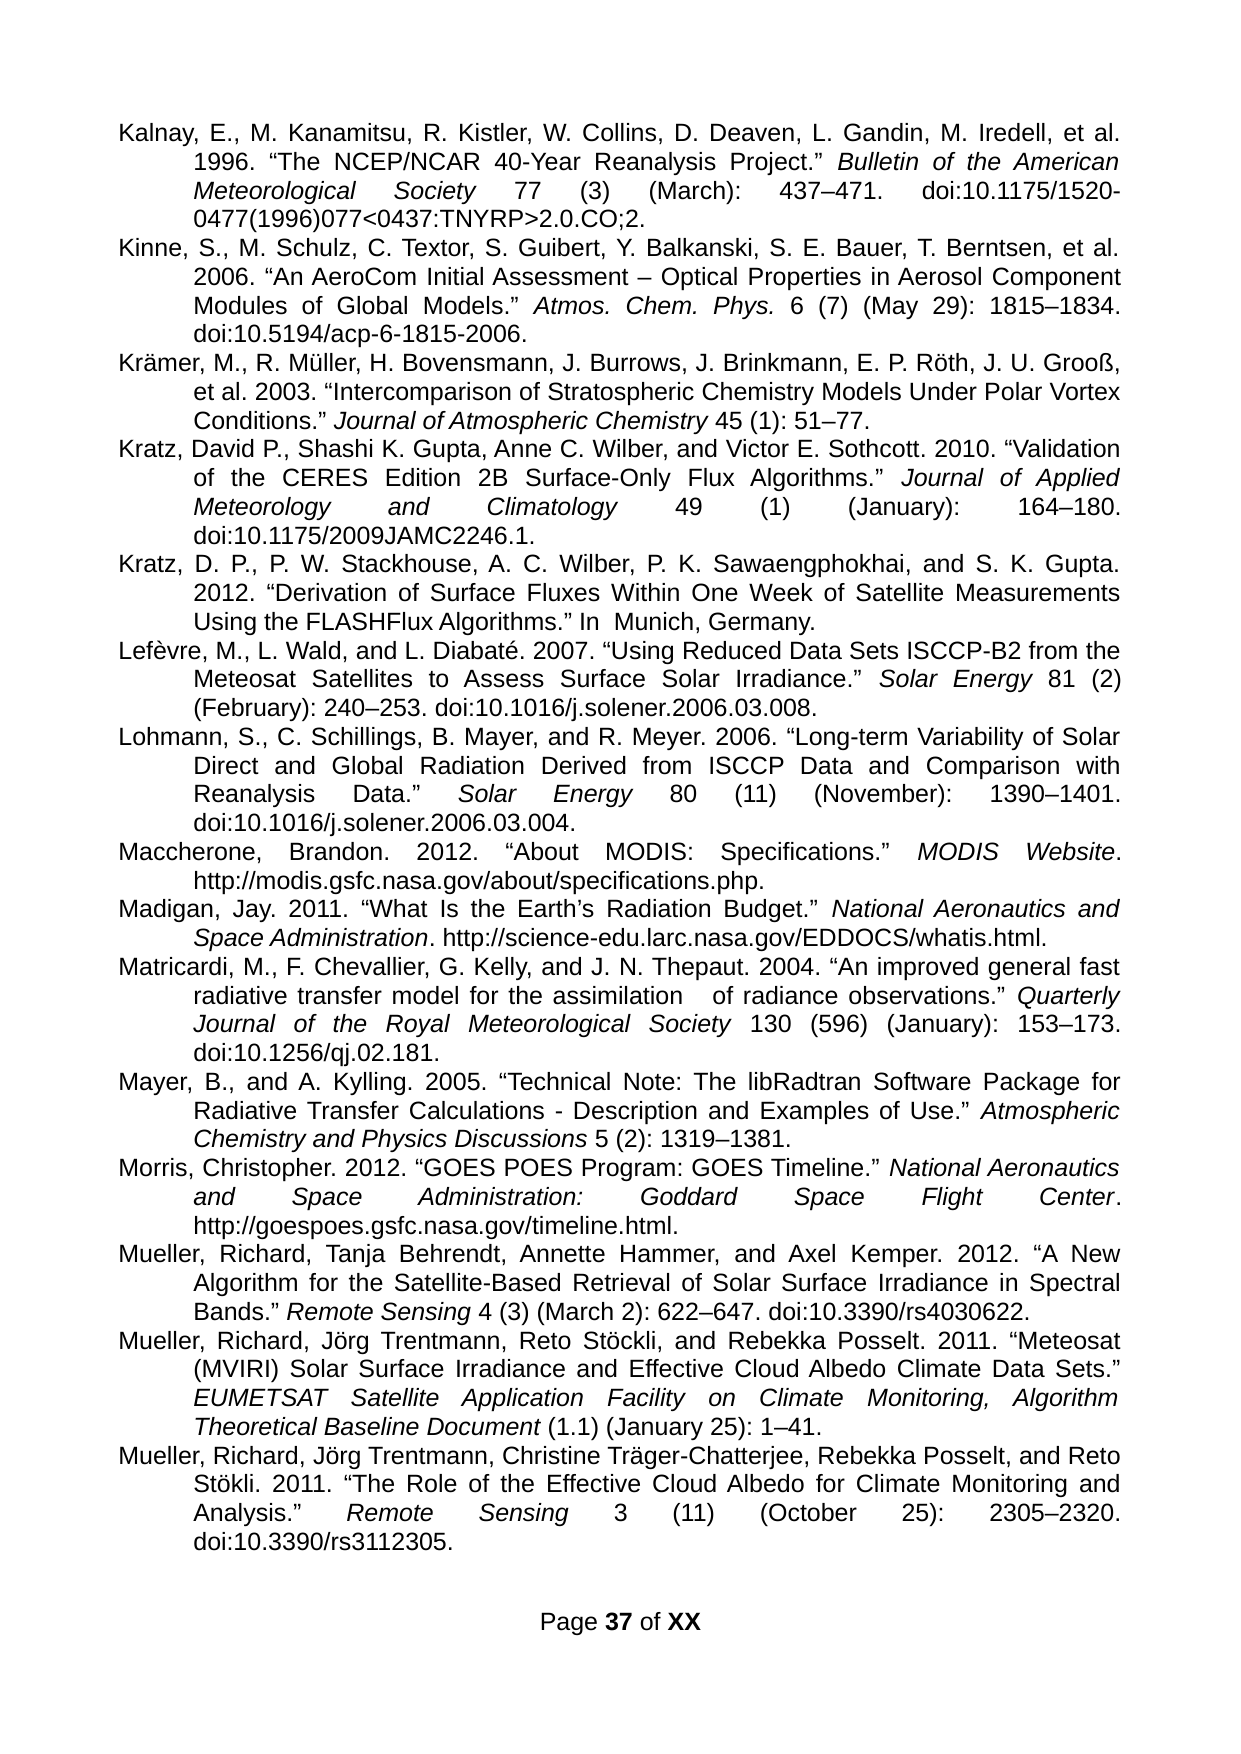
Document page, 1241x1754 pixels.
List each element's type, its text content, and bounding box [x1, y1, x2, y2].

text Kratz, D. P., P. W. Stackhouse, A. C. Wilber, P. K. Sawaengphokhai, and S. K. Gupta. 2012. “Derivation of Surface Fluxes Within One Week of Satellite Measurements Using the FLASHFlux Algorithms.” In Munich, Germany. [118, 549, 1122, 636]
text Kratz, David P., Shashi K. Gupta, Anne C. Wilber, and Victor E. Sothcott. 2010. “Validation of the CERES Edition 2B Surface-Only Flux Algorithms.” Journal of Applied Meteorology and Climatology 49 (1) (January): 164–180. doi:10.1175/2009JAMC2246.1. [118, 434, 1122, 549]
text Morris, Christopher. 2012. “GOES POES Program: GOES Timeline.” National Aeronautics and Space Administration: Goddard Space Flight Center. http://goespoes.gsfc.nasa.gov/timeline.html. [118, 1153, 1122, 1239]
text Matricardi, M., F. Chevallier, G. Kelly, and J. N. Thepaut. 2004. “An improved general fast radiative transfer model for the assimilation of radiance observations.” Quarterly Journal of the Royal Meteorological Society 130 (596) (January): 153–173. doi:10.1256/qj.02.181. [118, 952, 1122, 1067]
text Mueller, Richard, Jörg Trentmann, Reto Stöckli, and Rebekka Posselt. 2011. “Meteosat (MVIRI) Solar Surface Irradiance and Effective Cloud Albedo Climate Data Sets.” EUMETSAT Satellite Application Facility on Climate Monitoring, Algorithm Theoretical Baseline Document (1.1) (January 25): 1–41. [118, 1326, 1122, 1441]
text Madigan, Jay. 2011. “What Is the Earth’s Radiation Budget.” National Aeronautics and Space Administration. http://science-edu.larc.nasa.gov/EDDOCS/whatis.html. [118, 894, 1122, 952]
text Mueller, Richard, Tanja Behrendt, Annette Hammer, and Axel Kemper. 2012. “A New Algorithm for the Satellite-Based Retrieval of Solar Surface Irradiance in Spectral Bands.” Remote Sensing 4 (3) (March 2): 622–647. doi:10.3390/rs4030622. [118, 1239, 1122, 1326]
text Krämer, M., R. Müller, H. Bovensmann, J. Burrows, J. Brinkmann, E. P. Röth, J. U. Grooß, et al. 2003. “Intercomparison of Stratospheric Chemistry Models Under Polar Vortex Conditions.” Journal of Atmospheric Chemistry 45 (1): 51–77. [118, 348, 1122, 434]
text Kalnay, E., M. Kanamitsu, R. Kistler, W. Collins, D. Deaven, L. Gandin, M. Iredell, et al. 1996. “The NCEP/NCAR 40-Year Reanalysis Project.” Bulletin of the American Meteorological Society 77 (3) (March): 437–471. doi:10.1175/1520-0477(1996)077<0437:TNYRP>2.0.CO;2. [118, 118, 1122, 233]
text Mayer, B., and A. Kylling. 2005. “Technical Note: The libRadtran Software Package for Radiative Transfer Calculations - Description and Examples of Use.” Atmospheric Chemistry and Physics Discussions 5 (2): 1319–1381. [118, 1067, 1122, 1153]
text Mueller, Richard, Jörg Trentmann, Christine Träger-Chatterjee, Rebekka Posselt, and Reto Stökli. 2011. “The Role of the Effective Cloud Albedo for Climate Monitoring and Analysis.” Remote Sensing 3 (11) (October 25): 2305–2320. doi:10.3390/rs3112305. [118, 1441, 1122, 1556]
text Lohmann, S., C. Schillings, B. Mayer, and R. Meyer. 2006. “Long-term Variability of Solar Direct and Global Radiation Derived from ISCCP Data and Comparison with Reanalysis Data.” Solar Energy 80 (11) (November): 1390–1401. doi:10.1016/j.solener.2006.03.004. [118, 722, 1122, 837]
text Maccherone, Brandon. 2012. “About MODIS: Specifications.” MODIS Website. http://modis.gsfc.nasa.gov/about/specifications.php. [118, 837, 1122, 894]
text Lefèvre, M., L. Wald, and L. Diabaté. 2007. “Using Reduced Data Sets ISCCP-B2 from the Meteosat Satellites to Assess Surface Solar Irradiance.” Solar Energy 81 (2) (February): 240–253. doi:10.1016/j.solener.2006.03.008. [118, 636, 1122, 722]
text Kinne, S., M. Schulz, C. Textor, S. Guibert, Y. Balkanski, S. E. Bauer, T. Berntsen, et al. 2006. “An AeroCom Initial Assessment – Optical Properties in Aerosol Component Modules of Global Models.” Atmos. Chem. Phys. 6 (7) (May 29): 1815–1834. doi:10.5194/acp-6-1815-2006. [118, 233, 1122, 348]
